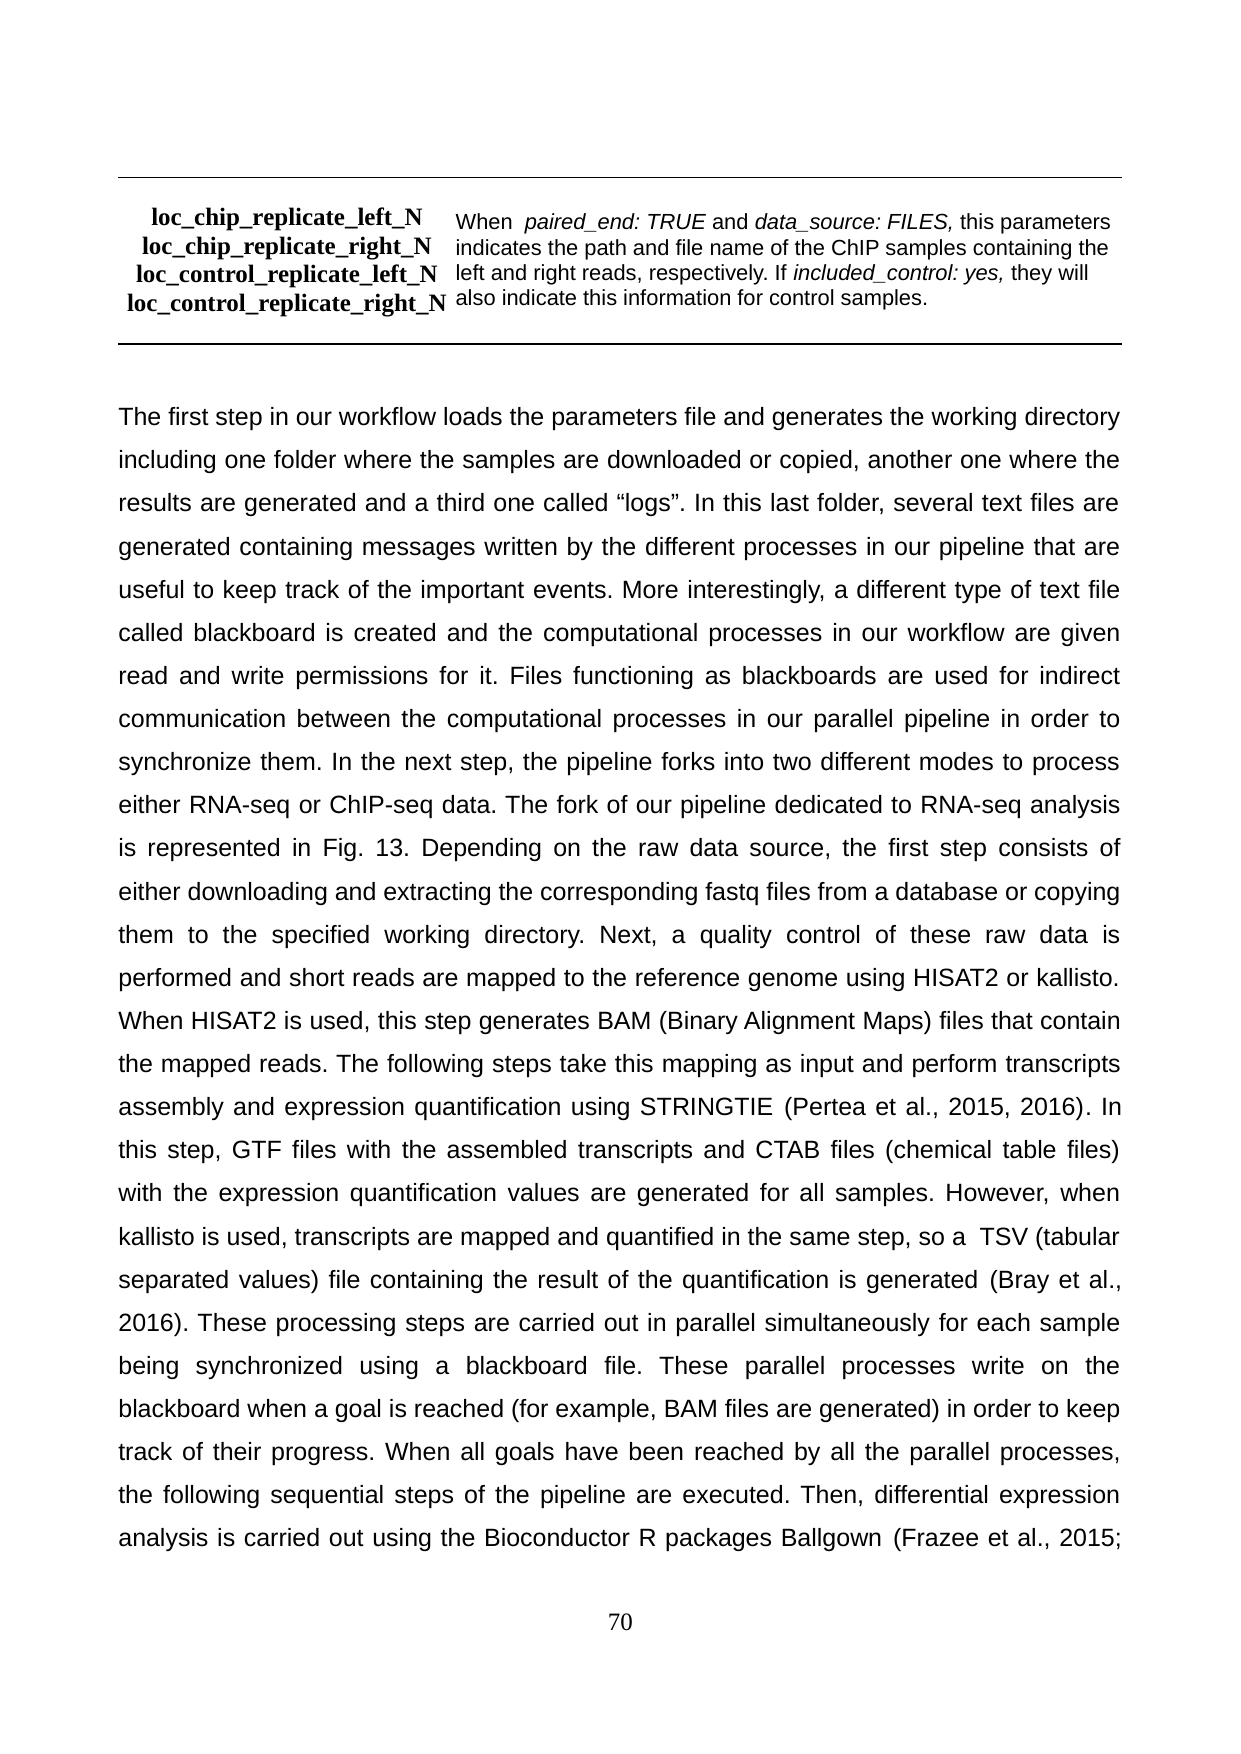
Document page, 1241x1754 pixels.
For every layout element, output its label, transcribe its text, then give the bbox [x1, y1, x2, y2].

table_cell When paired_end: TRUE and data_source: FILES, this parameters indicates the path and file name of the ChIP samples containing the left and right reads, respectively. If included_control: yes, they will also indicate this information for control samples. [455, 178, 1122, 343]
text The first step in our workflow loads the parameters file and generates the working directory including one folder where the samples are downloaded or copied, another one where the results are generated and a third one called “logs”. In this last folder, several text files are generated containing messages written by the different processes in our pipeline that are useful to keep track of the important events. More interestingly, a different type of text file called blackboard is created and the computational processes in our workflow are given read and write permissions for it. Files functioning as blackboards are used for indirect communication between the computational processes in our parallel pipeline in order to synchronize them. In the next step, the pipeline forks into two different modes to process either RNA-seq or ChIP-seq data. The fork of our pipeline dedicated to RNA-seq analysis is represented in Fig. 13. Depending on the raw data source, the first step consists of either downloading and extracting the corresponding fastq files from a database or copying them to the specified working directory. Next, a quality control of these raw data is performed and short reads are mapped to the reference genome using HISAT2 or kallisto. When HISAT2 is used, this step generates BAM (Binary Alignment Maps) files that contain the mapped reads. The following steps take this mapping as input and perform transcripts assembly and expression quantification using STRINGTIE (Pertea et al., 2015, 2016)⁠. In this step, GTF files with the assembled transcripts and CTAB files (chemical table files) with the expression quantification values are generated for all samples. However, when kallisto is used, transcripts are mapped and quantified in the same step, so a TSV (tabular separated values) file containing the result of the quantification is generated (Bray et al., 2016)⁠. These processing steps are carried out in parallel simultaneously for each sample being synchronized using a blackboard file. These parallel processes write on the blackboard when a goal is reached (for example, BAM files are generated) in order to keep track of their progress. When all goals have been reached by all the parallel processes, the following sequential steps of the pipeline are executed. Then, differential expression analysis is carried out using the Bioconductor R packages Ballgown (Frazee et al., 2015; [118, 402, 1122, 1552]
table_cell loc_chip_replicate_left_N loc_chip_replicate_right_N loc_control_replicate_left_N loc_control_replicate_right_N [118, 178, 455, 343]
